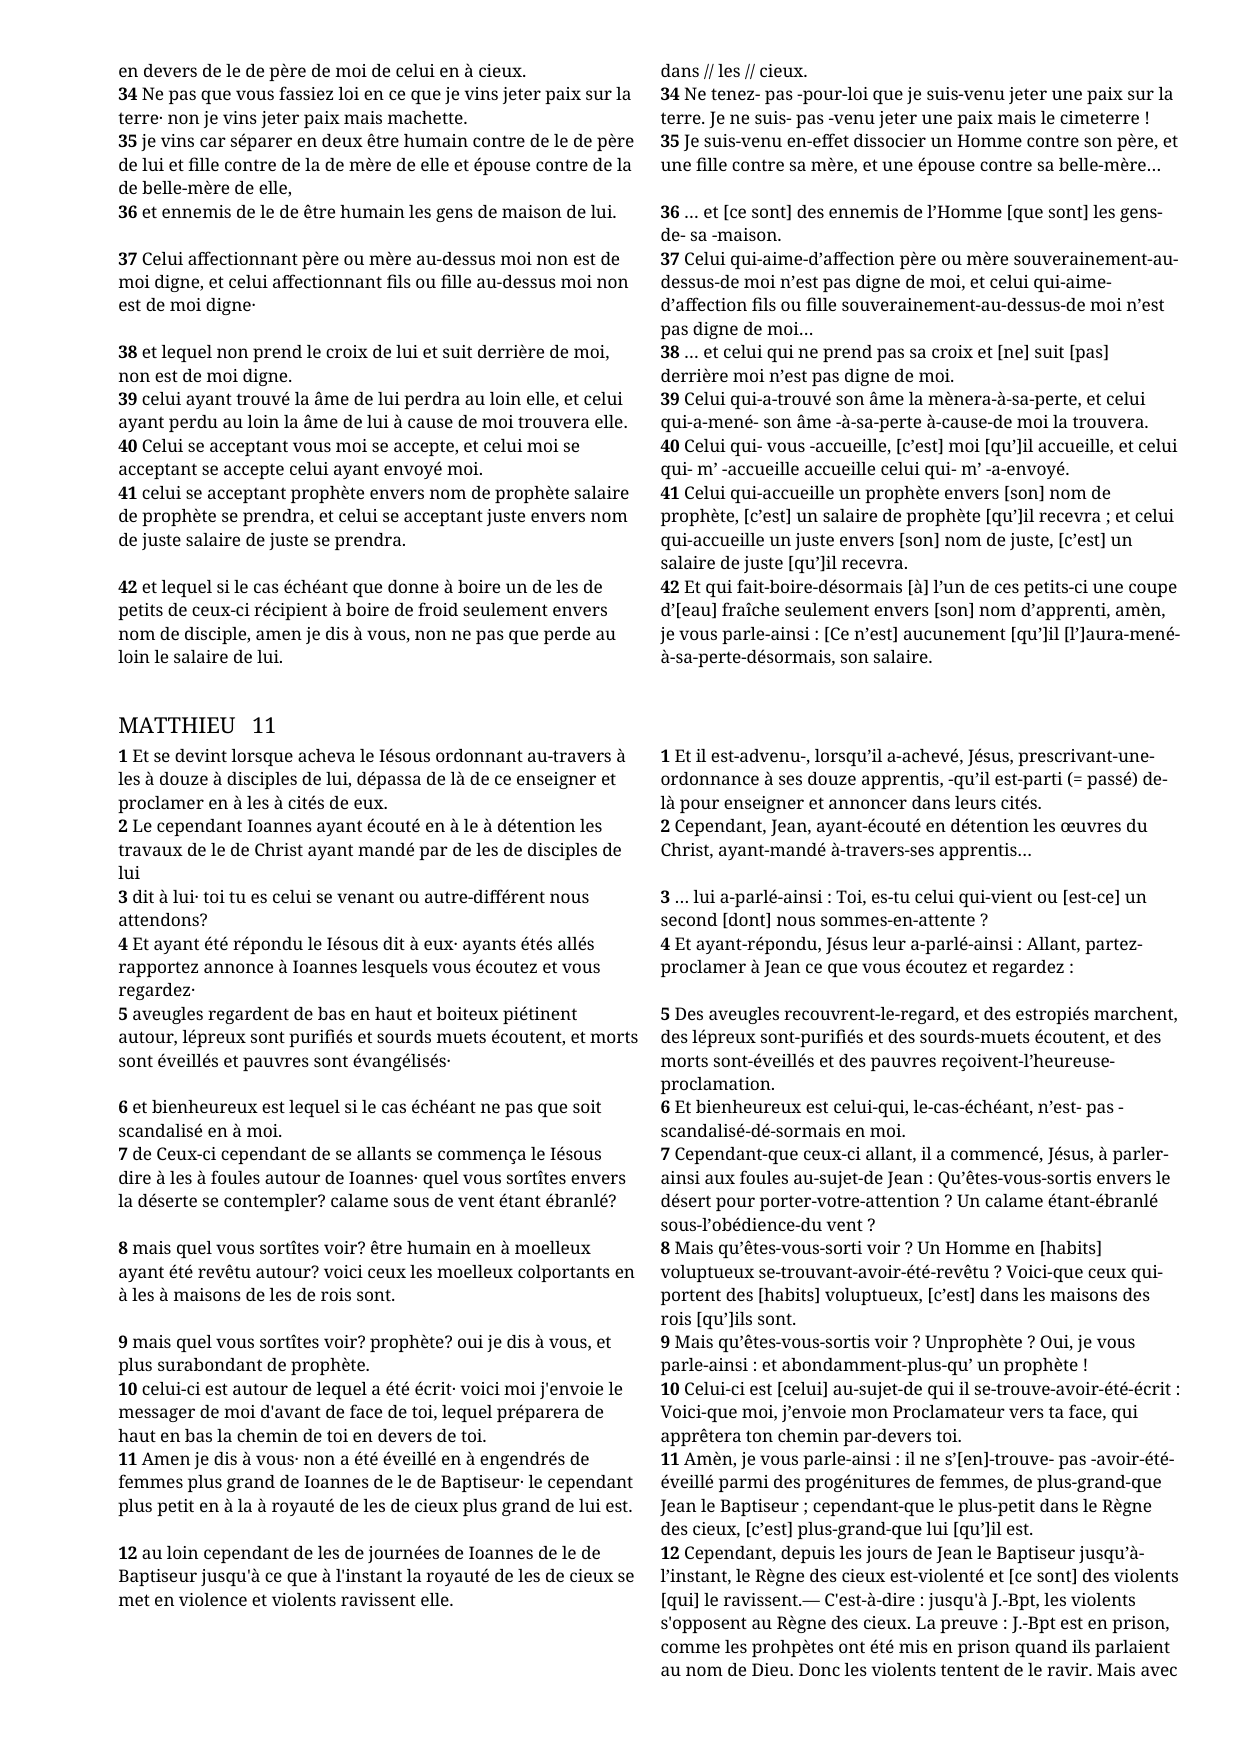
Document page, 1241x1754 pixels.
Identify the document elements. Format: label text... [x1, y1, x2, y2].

table_cell 33 lequel un quelconque cependant le cas échéant que se nie moi en devers de les de êtres humains, je me nierai et moi lui en devers de le de père de moi de celui en à cieux. [118, 59, 639, 82]
table_cell 42 Et qui fait-boire-désormais [à] l’un de ces petits-ci une coupe d’[eau] fraîche seulement envers [son] nom d’apprenti, amèn, je vous parle-ainsi : [Ce n’est] aucunement [qu’]il [l’]aura-mené-à-sa-perte-désormais, son salaire. [660, 575, 1181, 668]
table_cell 35 je vins car séparer en deux être humain contre de le de père de lui et fille contre de la de mère de elle et épouse contre de la de belle-mère de elle, [118, 129, 639, 200]
table_cell 7 Cependant-que ceux-ci allant, il a commencé, Jésus, à parler-ainsi aux foules au-sujet-de Jean : Qu’êtes-vous-sortis envers le désert pour porter-votre-attention ? Un calame étant-ébranlé sous-l’obédience-du vent ? [660, 1143, 1181, 1236]
table_cell 6 Et bienheureux est celui-qui, le-cas-échéant, n’est- pas -scandalisé-dé-sormais en moi. [660, 1096, 1181, 1142]
table_cell [639, 932, 660, 1002]
table_cell 11 Amen je dis à vous· non a été éveillé en à engendrés de femmes plus grand de Ioannes de le de Baptiseur· le cependant plus petit en à la à royauté de les de cieux plus grand de lui est. [118, 1447, 639, 1541]
table_cell 9 mais quel vous sortîtes voir? prophète? oui je dis à vous, et plus surabondant de prophète. [118, 1330, 639, 1377]
table_cell [639, 814, 660, 885]
table_cell 35 Je suis-venu en-effet dissocier un Homme contre son père, et une fille contre sa mère, et une épouse contre sa belle-mère… [660, 129, 1181, 200]
table_cell 8 mais quel vous sortîtes voir? être humain en à moelleux ayant été revêtu autour? voici ceux les moelleux colportants en à les à maisons de les de rois sont. [118, 1236, 639, 1330]
table_cell 42 et lequel si le cas échéant que donne à boire un de les de petits de ceux-ci récipient à boire de froid seulement envers nom de disciple, amen je dis à vous, non ne pas que perde au loin le salaire de lui. [118, 575, 639, 668]
table_cell 6 et bienheureux est lequel si le cas échéant ne pas que soit scandalisé en à moi. [118, 1096, 639, 1142]
table_cell 5 Des aveugles recouvrent-le-regard, et des estropiés marchent, des lépreux sont-purifiés et des sourds-muets écoutent, et des morts sont-éveillés et des pauvres reçoivent-l’heureuse-proclamation. [660, 1002, 1181, 1096]
table_cell 38 … et celui qui ne prend pas sa croix et [ne] suit [pas] derrière moi n’est pas digne de moi. [660, 340, 1181, 387]
table_cell 2 Le cependant Ioannes ayant écouté en à le à détention les travaux de le de Christ ayant mandé par de les de disciples de lui [118, 814, 639, 885]
table_cell [639, 885, 660, 932]
table_cell 33 Cependant-que qui me nie-désormais par-devers les Hommes, je le nierai moi-aussi par-devers mon Père [qui est] dans // les // cieux. [660, 59, 1181, 82]
table_cell 10 celui-ci est autour de lequel a été écrit· voici moi j'envoie le messager de moi d'avant de face de toi, lequel préparera de haut en bas la chemin de toi en devers de toi. [118, 1377, 639, 1447]
table_cell 10 Celui-ci est [celui] au-sujet-de qui il se-trouve-avoir-été-écrit : Voici-que moi, j’envoie mon Proclamateur vers ta face, qui apprêtera ton chemin par-devers toi. [660, 1377, 1181, 1447]
table_cell 12 au loin cependant de les de journées de Ioannes de le de Baptiseur jusqu'à ce que à l'instant la royauté de les de cieux se met en violence et violents ravissent elle. [118, 1541, 639, 1682]
table_cell [639, 1096, 660, 1142]
table_cell 8 Mais qu’êtes-vous-sorti voir ? Un Homme en [habits] voluptueux se-trouvant-avoir-été-revêtu ? Voici-que ceux qui-portent des [habits] voluptueux, [c’est] dans les maisons des rois [qu’]ils sont. [660, 1236, 1181, 1330]
table_cell [639, 434, 660, 481]
table_cell [639, 1377, 660, 1447]
table_cell [639, 83, 660, 129]
table_cell 40 Celui qui- vous -accueille, [c’est] moi [qu’]il accueille, et celui qui- m’ -accueille accueille celui qui- m’ -a-envoyé. [660, 434, 1181, 481]
table_cell [639, 340, 660, 387]
table_cell [639, 247, 660, 340]
table_cell 4 Et ayant été répondu le Iésous dit à eux· ayants étés allés rapportez annonce à Ioannes lesquels vous écoutez et vous regardez· [118, 932, 639, 1002]
table_cell [639, 481, 660, 575]
table_cell [639, 387, 660, 434]
table_cell 37 Celui qui-aime-d’affection père ou mère souverainement-au-dessus-de moi n’est pas digne de moi, et celui qui-aime-d’affection fils ou fille souverainement-au-dessus-de moi n’est pas digne de moi… [660, 247, 1181, 340]
table_cell [639, 59, 660, 82]
table_cell [639, 1541, 660, 1682]
table_cell 34 Ne tenez- pas -pour-loi que je suis-venu jeter une paix sur la terre. Je ne suis- pas -venu jeter une paix mais le cimeterre ! [660, 83, 1181, 129]
table_cell 3 dit à lui· toi tu es celui se venant ou autre-différent nous attendons? [118, 885, 639, 932]
table_cell [639, 575, 660, 668]
table_cell 39 celui ayant trouvé la âme de lui perdra au loin elle, et celui ayant perdu au loin la âme de lui à cause de moi trouvera elle. [118, 387, 639, 434]
table_header [639, 744, 660, 814]
table_cell [639, 1447, 660, 1541]
table_cell [639, 1143, 660, 1236]
table_cell 37 Celui affectionnant père ou mère au-dessus moi non est de moi digne, et celui affectionnant fils ou fille au-dessus moi non est de moi digne· [118, 247, 639, 340]
table_cell 39 Celui qui-a-trouvé son âme la mènera-à-sa-perte, et celui qui-a-mené- son âme -à-sa-perte à-cause-de moi la trouvera. [660, 387, 1181, 434]
table_header 1 Et se devint lorsque acheva le Iésous ordonnant au-travers à les à douze à disciples de lui, dépassa de là de ce enseigner et proclamer en à les à cités de eux. [118, 744, 639, 814]
text MATTHIEU 11 [118, 710, 1181, 740]
table_cell 41 Celui qui-accueille un prophète envers [son] nom de prophète, [c’est] un salaire de prophète [qu’]il recevra ; et celui qui-accueille un juste envers [son] nom de juste, [c’est] un salaire de juste [qu’]il recevra. [660, 481, 1181, 575]
table_cell [639, 129, 660, 200]
table_cell 2 Cependant, Jean, ayant-écouté en détention les œuvres du Christ, ayant-mandé à-travers-ses apprentis… [660, 814, 1181, 885]
table_cell 12 Cependant, depuis les jours de Jean le Baptiseur jusqu’à-l’instant, le Règne des cieux est-violenté et [ce sont] des violents [qui] le ravissent.— C'est-à-dire : jusqu'à J.-Bpt, les violents s'opposent au Règne des cieux. La preuve : J.-Bpt est en prison, comme les prohpètes ont été mis en prison quand ils parlaient au nom de Dieu. Donc les violents tentent de le ravir. Mais avec le Messie, ce temps est révolu : les violents le raviront. Il pourrait leur répondre par la force mais Il choisira de ne pas le faire; Jusqu'à J.-Bpt donc, les violents pouvaient avoir gain de cause. La résurrection du Christ signera néanmoins la défaite définitive des violents. [660, 1541, 1181, 1682]
table_cell [639, 1002, 660, 1096]
table_cell 36 … et [ce sont] des ennemis de l’Homme [que sont] les gens-de- sa -maison. [660, 200, 1181, 247]
table_cell 34 Ne pas que vous fassiez loi en ce que je vins jeter paix sur la terre· non je vins jeter paix mais machette. [118, 83, 639, 129]
table_cell [639, 1236, 660, 1330]
table_cell 36 et ennemis de le de être humain les gens de maison de lui. [118, 200, 639, 247]
table_cell 41 celui se acceptant prophète envers nom de prophète salaire de prophète se prendra, et celui se acceptant juste envers nom de juste salaire de juste se prendra. [118, 481, 639, 575]
table_header 1 Et il est-advenu-, lorsqu’il a-achevé, Jésus, prescrivant-une-ordonnance à ses douze apprentis, -qu’il est-parti (= passé) de-là pour enseigner et annoncer dans leurs cités. [660, 744, 1181, 814]
table_cell [639, 1330, 660, 1377]
table_cell 9 Mais qu’êtes-vous-sortis voir ? Unprophète ? Oui, je vous parle-ainsi : et abondamment-plus-qu’ un prophète ! [660, 1330, 1181, 1377]
table_cell 11 Amèn, je vous parle-ainsi : il ne s’[en]-trouve- pas -avoir-été-éveillé parmi des progénitures de femmes, de plus-grand-que Jean le Baptiseur ; cependant-que le plus-petit dans le Règne des cieux, [c’est] plus-grand-que lui [qu’]il est. [660, 1447, 1181, 1541]
table_cell 38 et lequel non prend le croix de lui et suit derrière de moi, non est de moi digne. [118, 340, 639, 387]
table_cell 4 Et ayant-répondu, Jésus leur a-parlé-ainsi : Allant, partez-proclamer à Jean ce que vous écoutez et regardez : [660, 932, 1181, 1002]
table_cell 3 … lui a-parlé-ainsi : Toi, es-tu celui qui-vient ou [est-ce] un second [dont] nous sommes-en-attente ? [660, 885, 1181, 932]
table_cell [639, 200, 660, 247]
table_cell 5 aveugles regardent de bas en haut et boiteux piétinent autour, lépreux sont purifiés et sourds muets écoutent, et morts sont éveillés et pauvres sont évangélisés· [118, 1002, 639, 1096]
table_cell 40 Celui se acceptant vous moi se accepte, et celui moi se acceptant se accepte celui ayant envoyé moi. [118, 434, 639, 481]
table_cell 7 de Ceux-ci cependant de se allants se commença le Iésous dire à les à foules autour de Ioannes· quel vous sortîtes envers la déserte se contempler? calame sous de vent étant ébranlé? [118, 1143, 639, 1236]
